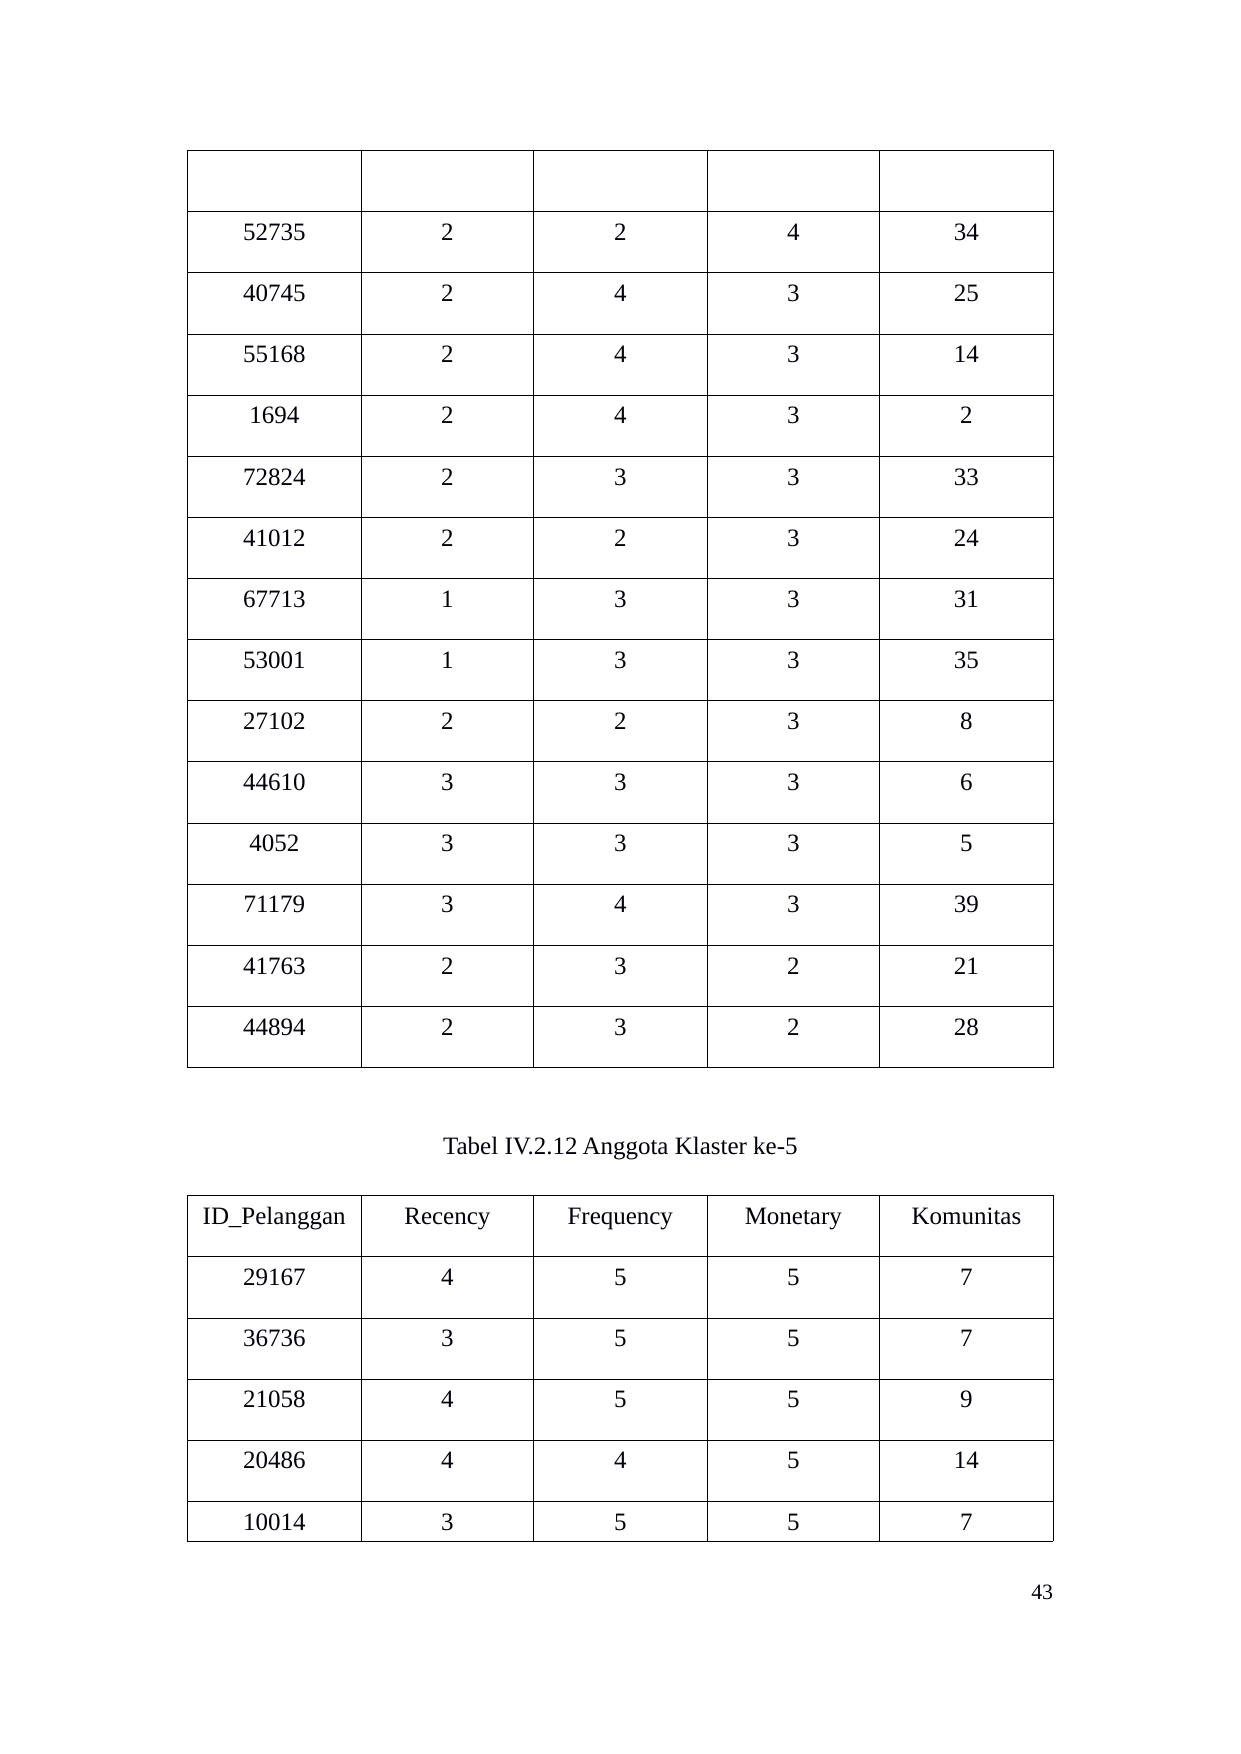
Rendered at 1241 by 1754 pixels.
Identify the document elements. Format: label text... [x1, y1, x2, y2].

table_cell 3 [708, 885, 879, 945]
table_header Recency [362, 1196, 533, 1256]
table_cell [362, 151, 533, 211]
text Tabel IV.2.12 Anggota Klaster ke-5 [187, 1131, 1053, 1160]
table_cell 41763 [188, 946, 361, 1006]
table_cell 5 [708, 1502, 879, 1541]
table_cell [880, 151, 1053, 211]
table_cell 21058 [188, 1380, 361, 1440]
table_cell 3 [534, 640, 707, 700]
table_cell 14 [880, 335, 1053, 394]
table_cell 2 [362, 946, 533, 1006]
table_cell 72824 [188, 457, 361, 517]
table_cell 5 [880, 824, 1053, 884]
table_cell 2 [362, 273, 533, 333]
table_cell 2 [708, 946, 879, 1006]
table_cell 3 [534, 1007, 707, 1067]
table_cell 4 [534, 335, 707, 394]
table_cell [708, 151, 879, 211]
table_cell 5 [708, 1257, 879, 1317]
table_cell 3 [708, 518, 879, 578]
table_cell 4052 [188, 824, 361, 884]
table_cell 2 [708, 1007, 879, 1067]
table_cell 2 [362, 212, 533, 272]
table_cell 3 [708, 701, 879, 761]
table_cell 24 [880, 518, 1053, 578]
table_cell [188, 151, 361, 211]
table_cell 36736 [188, 1319, 361, 1379]
table_cell 2 [362, 396, 533, 456]
table_cell 7 [880, 1319, 1053, 1379]
table_header Frequency [534, 1196, 707, 1256]
table_cell 4 [362, 1380, 533, 1440]
table_cell 3 [534, 946, 707, 1006]
table_cell 5 [534, 1257, 707, 1317]
table_cell 2 [362, 335, 533, 394]
table_cell 3 [708, 457, 879, 517]
table_cell 3 [362, 762, 533, 823]
table_cell 21 [880, 946, 1053, 1006]
table_cell 25 [880, 273, 1053, 333]
table_cell 3 [534, 579, 707, 639]
table_cell 3 [534, 824, 707, 884]
table_cell 4 [534, 273, 707, 333]
table_cell 31 [880, 579, 1053, 639]
table_cell 3 [534, 457, 707, 517]
table_cell 4 [362, 1257, 533, 1317]
table_cell 3 [362, 824, 533, 884]
table_cell 7 [880, 1257, 1053, 1317]
table_header ID_Pelanggan [188, 1196, 361, 1256]
table_cell 67713 [188, 579, 361, 639]
table_cell 20486 [188, 1441, 361, 1501]
table_header Monetary [708, 1196, 879, 1256]
table_cell 3 [708, 762, 879, 823]
table_cell 53001 [188, 640, 361, 700]
table_cell 3 [362, 1502, 533, 1541]
table_cell 2 [362, 457, 533, 517]
table_cell 1 [362, 640, 533, 700]
table_cell 3 [708, 396, 879, 456]
table_cell 2 [362, 518, 533, 578]
table_cell 44610 [188, 762, 361, 823]
table_cell 41012 [188, 518, 361, 578]
table_cell 3 [708, 640, 879, 700]
table_cell 7 [880, 1502, 1053, 1541]
table_cell 6 [880, 762, 1053, 823]
table_cell 5 [708, 1380, 879, 1440]
table_cell 3 [708, 335, 879, 394]
table_cell 5 [534, 1319, 707, 1379]
table_cell 3 [534, 762, 707, 823]
table_cell 35 [880, 640, 1053, 700]
table_cell 14 [880, 1441, 1053, 1501]
table_cell 2 [362, 701, 533, 761]
table_cell 4 [708, 212, 879, 272]
table_cell 33 [880, 457, 1053, 517]
table_cell 28 [880, 1007, 1053, 1067]
table_cell 2 [534, 212, 707, 272]
table_cell 3 [708, 579, 879, 639]
table_cell 4 [534, 396, 707, 456]
table_header Komunitas [880, 1196, 1053, 1256]
table_cell 52735 [188, 212, 361, 272]
table_cell 8 [880, 701, 1053, 761]
table_cell 44894 [188, 1007, 361, 1067]
table_cell 4 [362, 1441, 533, 1501]
table_cell 2 [534, 518, 707, 578]
table_cell 3 [362, 1319, 533, 1379]
table_cell 5 [534, 1502, 707, 1541]
table_cell 40745 [188, 273, 361, 333]
table_cell 9 [880, 1380, 1053, 1440]
table_cell 39 [880, 885, 1053, 945]
table_cell 3 [708, 273, 879, 333]
table_cell 3 [708, 824, 879, 884]
table_cell 71179 [188, 885, 361, 945]
table_cell 4 [534, 1441, 707, 1501]
table_cell 2 [362, 1007, 533, 1067]
table_cell 29167 [188, 1257, 361, 1317]
table_cell 5 [708, 1319, 879, 1379]
table_cell 1694 [188, 396, 361, 456]
table_cell 5 [708, 1441, 879, 1501]
table_cell 27102 [188, 701, 361, 761]
table_cell [534, 151, 707, 211]
table_cell 34 [880, 212, 1053, 272]
table_cell 2 [880, 396, 1053, 456]
table_cell 5 [534, 1380, 707, 1440]
table_cell 3 [362, 885, 533, 945]
table_cell 55168 [188, 335, 361, 394]
table_cell 1 [362, 579, 533, 639]
table_cell 2 [534, 701, 707, 761]
table_cell 4 [534, 885, 707, 945]
table_cell 10014 [188, 1502, 361, 1541]
